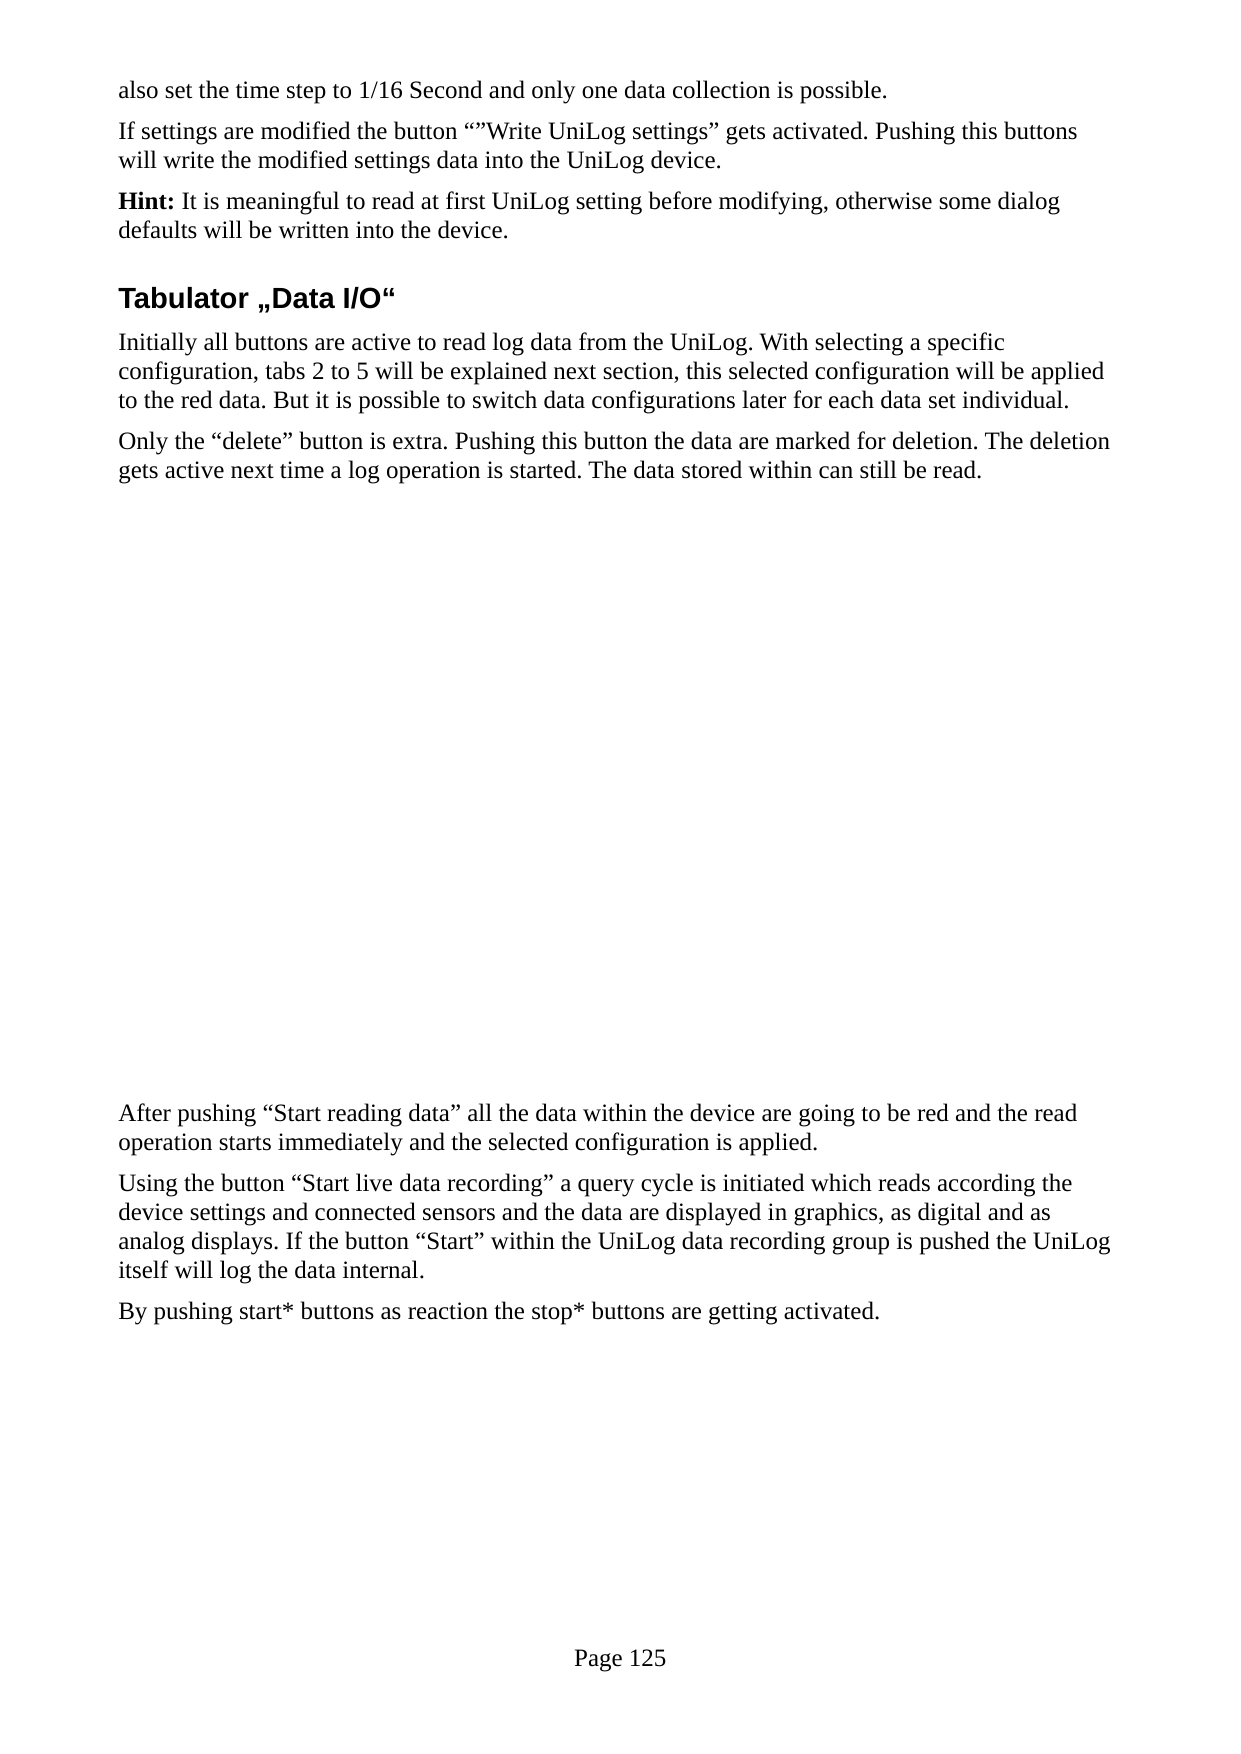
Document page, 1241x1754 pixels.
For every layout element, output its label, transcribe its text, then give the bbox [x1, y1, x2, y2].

text also set the time step to 1/16 Second and only one data collection is possible. [118, 75, 1122, 104]
text After pushing “Start reading data” all the data within the device are going to be red and the read operation starts immediately and the selected configuration is applied. [118, 1098, 1122, 1156]
text Initially all buttons are active to read log data from the UniLog. With selecting a specific configuration, tabs 2 to 5 will be explained next section, this selected configuration will be applied to the red data. But it is possible to switch data configurations later for each data set individual. [118, 327, 1122, 413]
subtitle Tabulator „Data I/O“ [118, 281, 1122, 315]
text Using the button “Start live data recording” a query cycle is initiated which reads according the device settings and connected sensors and the data are displayed in graphics, as digital and as analog displays. If the button “Start” within the UniLog data recording group is pushed the UniLog itself will log the data internal. [118, 1168, 1122, 1283]
text By pushing start* buttons as reaction the stop* buttons are getting activated. [118, 1296, 1122, 1325]
text If settings are modified the button “”Write UniLog settings” gets activated. Pushing this buttons will write the modified settings data into the UniLog device. [118, 116, 1122, 174]
text Only the “delete” button is extra. Pushing this button the data are marked for deletion. The deletion gets active next time a log operation is started. The data stored within can still be read. [118, 426, 1122, 483]
text Hint: It is meaningful to read at first UniLog setting before modifying, otherwise some dialog defaults will be written into the device. [118, 186, 1122, 244]
